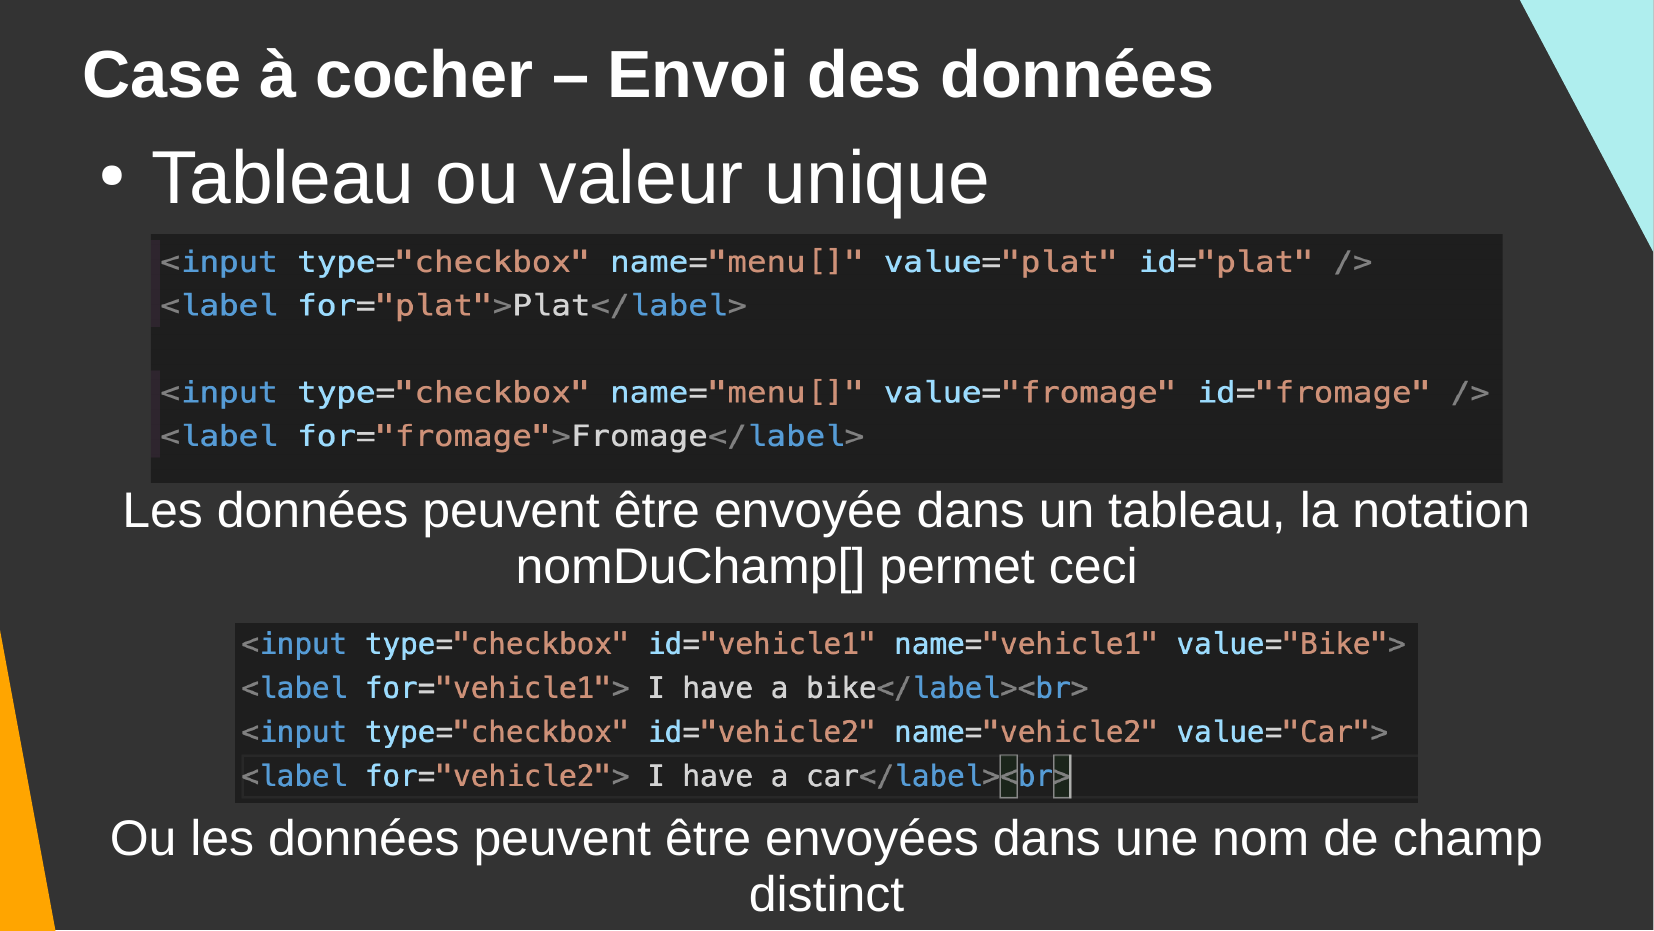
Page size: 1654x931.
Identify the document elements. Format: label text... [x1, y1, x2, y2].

text_box [0, 630, 56, 931]
list Tableau ou valeur unique [80, 135, 1605, 443]
title Les données peuvent être envoyée dans un tableau, la notation nomDuChamp[] permet ceci [31, 482, 1622, 595]
title Case à cocher – Envoi des données [82, 37, 1571, 114]
picture [150, 234, 1503, 482]
title Ou les données peuvent être envoyées dans une nom de champ distinct [31, 810, 1622, 923]
picture [235, 623, 1418, 803]
text_box [1519, 0, 1654, 254]
